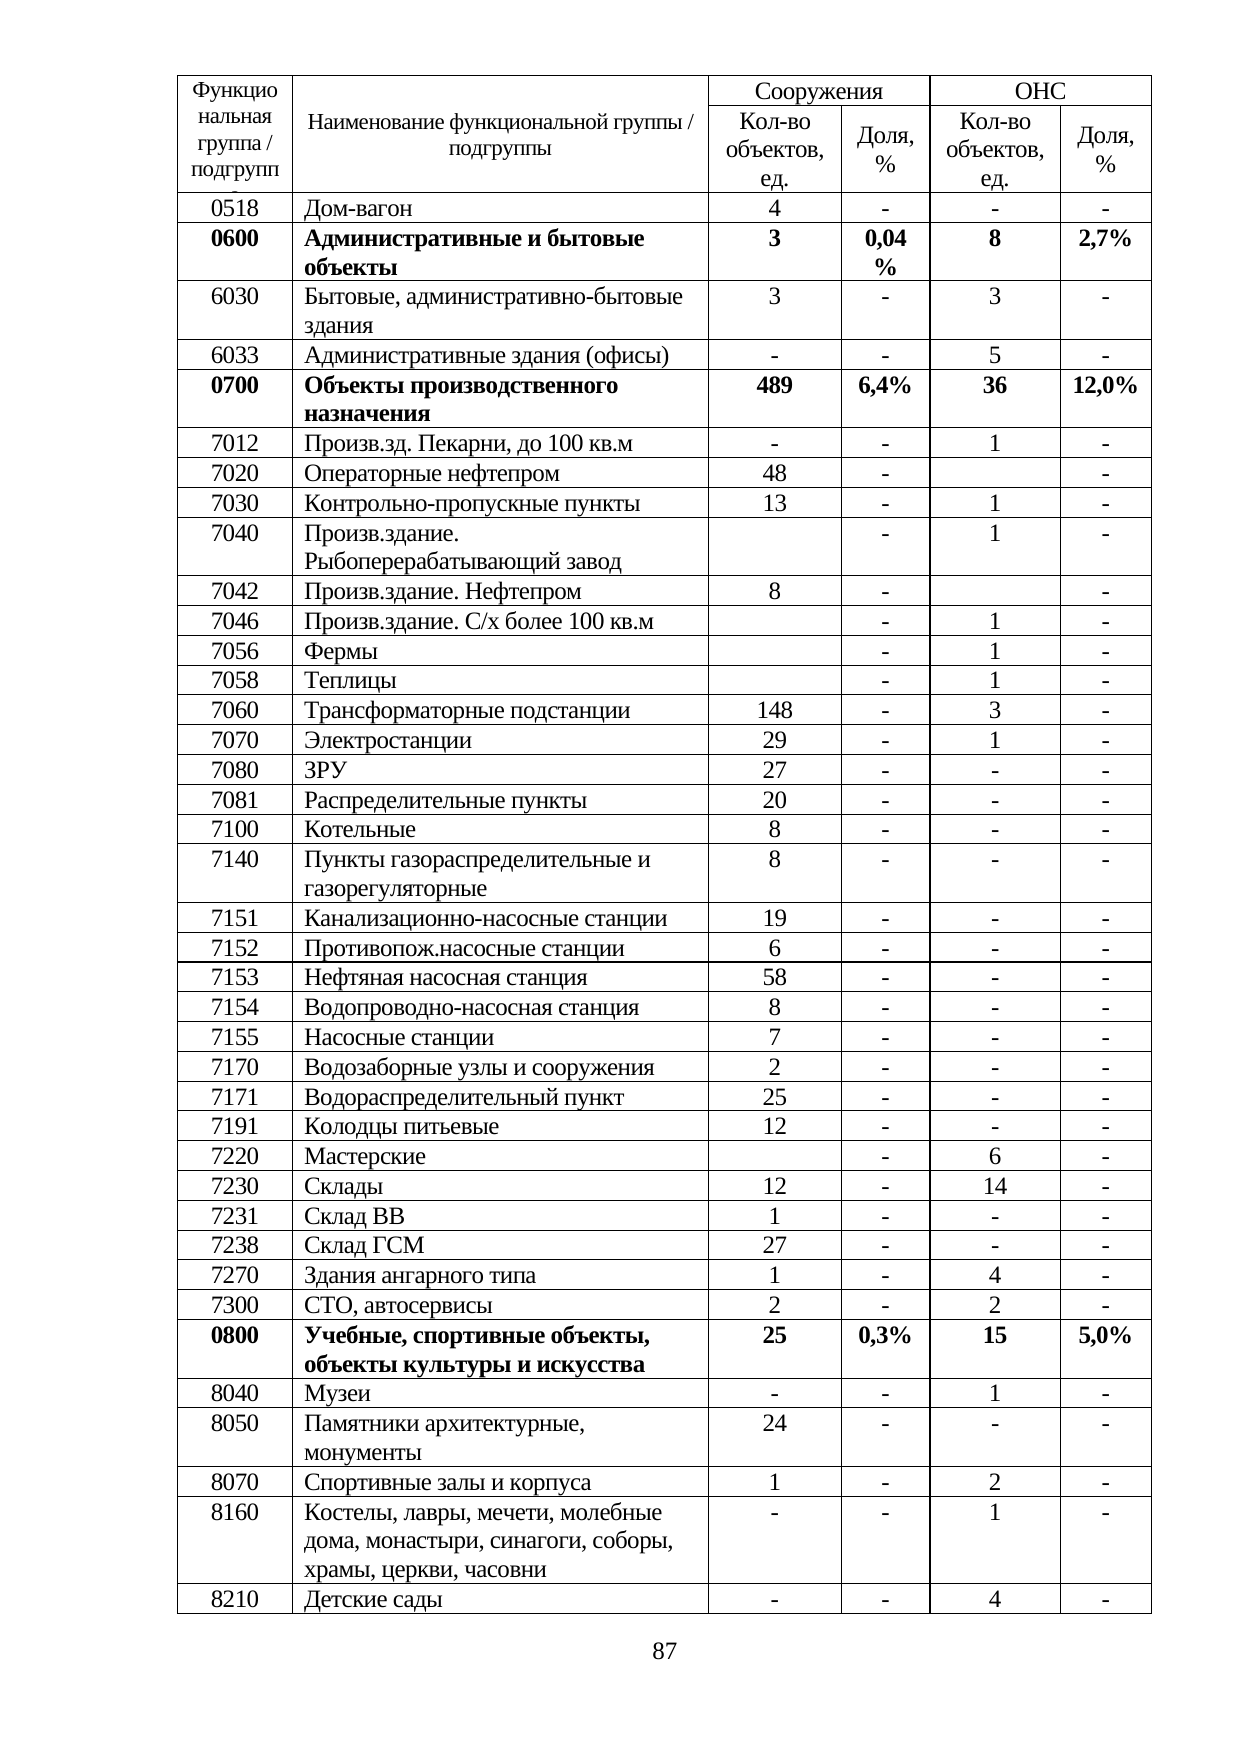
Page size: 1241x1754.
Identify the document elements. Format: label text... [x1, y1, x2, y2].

table_cell - [931, 1022, 1060, 1051]
table_cell 1 [709, 1201, 841, 1229]
table_cell - [1061, 815, 1151, 843]
table_cell - [931, 1052, 1060, 1081]
table_cell 13 [709, 488, 841, 517]
table_cell Водопроводно-насосная станция [293, 992, 708, 1021]
table_cell - [1061, 428, 1151, 457]
table_cell 7 [709, 1022, 841, 1051]
table_cell 0800 [178, 1320, 292, 1377]
table_cell - [1061, 785, 1151, 813]
table_cell - [709, 1379, 841, 1407]
table_cell - [842, 1201, 929, 1229]
table_cell Спортивные залы и корпуса [293, 1467, 708, 1496]
table_cell Водозаборные узлы и сооружения [293, 1052, 708, 1081]
table_cell 27 [709, 1231, 841, 1259]
table_cell 8 [709, 844, 841, 902]
table_cell - [1061, 1467, 1151, 1496]
table_cell 24 [709, 1408, 841, 1466]
table_cell 7191 [178, 1111, 292, 1140]
table_cell - [842, 340, 929, 369]
table_cell 6030 [178, 281, 292, 339]
table_cell 7300 [178, 1290, 292, 1319]
table_cell - [842, 1408, 929, 1466]
table_cell 1 [709, 1260, 841, 1289]
table_cell 8070 [178, 1467, 292, 1496]
table_cell [709, 666, 841, 694]
table_cell 8050 [178, 1408, 292, 1466]
table_cell Произв.зд. Пекарни, до 100 кв.м [293, 428, 708, 457]
table_cell Контрольно-пропускные пункты [293, 488, 708, 517]
table_cell - [931, 1111, 1060, 1140]
table_cell 7155 [178, 1022, 292, 1051]
table_cell [931, 576, 1060, 605]
table_cell 1 [931, 636, 1060, 664]
table_cell 8 [709, 576, 841, 605]
table_cell 12,0% [1061, 370, 1151, 427]
table_cell - [842, 1497, 929, 1583]
table_cell 7030 [178, 488, 292, 517]
table_cell Склад ВВ [293, 1201, 708, 1229]
table_header ОНС [931, 76, 1151, 105]
table_cell 7151 [178, 903, 292, 932]
table_cell 1 [931, 725, 1060, 754]
table_cell - [842, 725, 929, 754]
table_cell 1 [709, 1467, 841, 1496]
table_cell - [931, 963, 1060, 991]
table_cell 12 [709, 1111, 841, 1140]
table_cell 6 [931, 1141, 1060, 1170]
table_cell Произв.здание. Рыбоперерабатывающий завод [293, 518, 708, 575]
table_cell 1 [931, 488, 1060, 517]
table_cell 12 [709, 1171, 841, 1200]
table_cell 15 [931, 1320, 1060, 1377]
table_cell - [1061, 903, 1151, 932]
table_cell - [1061, 193, 1151, 222]
table_cell 19 [709, 903, 841, 932]
table_cell - [931, 785, 1060, 813]
table_cell 7152 [178, 933, 292, 961]
table_cell - [842, 844, 929, 902]
table_cell Административные и бытовые объекты [293, 223, 708, 280]
table_cell 7070 [178, 725, 292, 754]
table_cell - [709, 340, 841, 369]
table_cell Дом-вагон [293, 193, 708, 222]
table_cell - [842, 1231, 929, 1259]
table_cell Здания ангарного типа [293, 1260, 708, 1289]
table_cell Пункты газораспределительные и газорегуляторные [293, 844, 708, 902]
table_cell - [1061, 1260, 1151, 1289]
table_cell 6 [709, 933, 841, 961]
table_cell Распределительные пункты [293, 785, 708, 813]
table_cell 2 [931, 1467, 1060, 1496]
table_cell 3 [931, 695, 1060, 724]
table_cell 7080 [178, 755, 292, 784]
table_cell 4 [709, 193, 841, 222]
table_cell - [842, 1260, 929, 1289]
table_cell Доля, % [1061, 106, 1151, 192]
table_cell 7154 [178, 992, 292, 1021]
table_cell 8 [709, 815, 841, 843]
table_cell Объекты производственного назначения [293, 370, 708, 427]
table_cell [709, 518, 841, 575]
table_cell - [1061, 992, 1151, 1021]
table_cell 29 [709, 725, 841, 754]
table_cell Фермы [293, 636, 708, 664]
table_cell - [1061, 933, 1151, 961]
table_cell - [842, 1467, 929, 1496]
table_cell - [1061, 1584, 1151, 1613]
table_cell [709, 1141, 841, 1170]
table_cell Учебные, спортивные объекты, объекты культуры и искусства [293, 1320, 708, 1377]
table_cell - [931, 755, 1060, 784]
table_cell 2 [931, 1290, 1060, 1319]
table_cell - [842, 606, 929, 635]
table_cell - [1061, 1022, 1151, 1051]
table_cell - [931, 844, 1060, 902]
table_cell - [842, 815, 929, 843]
table_cell - [931, 903, 1060, 932]
table_cell - [1061, 576, 1151, 605]
table_cell - [931, 1231, 1060, 1259]
table_cell 6033 [178, 340, 292, 369]
table_cell - [842, 903, 929, 932]
table_cell - [842, 992, 929, 1021]
table_cell 3 [709, 281, 841, 339]
table_cell 7230 [178, 1171, 292, 1200]
table_cell Произв.здание. Нефтепром [293, 576, 708, 605]
table_cell 7020 [178, 458, 292, 487]
table_cell - [842, 1290, 929, 1319]
table_cell - [842, 193, 929, 222]
table_cell - [1061, 518, 1151, 575]
table_cell 36 [931, 370, 1060, 427]
table_cell СТО, автосервисы [293, 1290, 708, 1319]
table_cell - [842, 785, 929, 813]
table_cell - [709, 1497, 841, 1583]
table_cell 14 [931, 1171, 1060, 1200]
table_cell - [1061, 1141, 1151, 1170]
table_cell - [1061, 844, 1151, 902]
table_cell - [842, 1111, 929, 1140]
table_cell Водораспределительный пункт [293, 1082, 708, 1110]
table_cell - [931, 1082, 1060, 1110]
table_cell 4 [931, 1260, 1060, 1289]
table_cell - [842, 636, 929, 664]
table_cell 0,04% [842, 223, 929, 280]
table_cell - [842, 755, 929, 784]
table_cell 58 [709, 963, 841, 991]
table_cell - [1061, 1290, 1151, 1319]
table_cell - [1061, 1111, 1151, 1140]
table_cell 8 [931, 223, 1060, 280]
table_cell - [1061, 1497, 1151, 1583]
table_cell 7056 [178, 636, 292, 664]
table_cell - [1061, 340, 1151, 369]
table_cell - [842, 695, 929, 724]
table_cell 7060 [178, 695, 292, 724]
table_cell 27 [709, 755, 841, 784]
table_cell - [1061, 281, 1151, 339]
table_cell 2 [709, 1290, 841, 1319]
table_cell - [842, 428, 929, 457]
table_cell 1 [931, 666, 1060, 694]
table_cell 1 [931, 518, 1060, 575]
table_header Наименование функциональной группы / подгруппы [293, 76, 708, 192]
table_cell 0518 [178, 193, 292, 222]
table_cell 4 [931, 1584, 1060, 1613]
table_cell - [1061, 1171, 1151, 1200]
table_cell Противопож.насосные станции [293, 933, 708, 961]
table_cell 7171 [178, 1082, 292, 1110]
table_cell 7058 [178, 666, 292, 694]
table_cell 7238 [178, 1231, 292, 1259]
table_cell - [931, 1201, 1060, 1229]
table_cell - [931, 933, 1060, 961]
table_cell Электростанции [293, 725, 708, 754]
table_cell Костелы, лавры, мечети, молебные дома, монастыри, синагоги, соборы, храмы, церкви, часовни [293, 1497, 708, 1583]
table_cell 7153 [178, 963, 292, 991]
table_cell 25 [709, 1082, 841, 1110]
table_cell - [709, 428, 841, 457]
table_cell 7046 [178, 606, 292, 635]
table_cell 8210 [178, 1584, 292, 1613]
table_cell 148 [709, 695, 841, 724]
table_cell - [842, 488, 929, 517]
table_cell Кол-во объектов, ед. [931, 106, 1060, 192]
table_cell - [1061, 1379, 1151, 1407]
table_cell - [842, 1584, 929, 1613]
table_cell - [1061, 695, 1151, 724]
table_cell - [1061, 636, 1151, 664]
table_cell - [842, 1082, 929, 1110]
table_cell Теплицы [293, 666, 708, 694]
table_cell Операторные нефтепром [293, 458, 708, 487]
table_cell - [1061, 963, 1151, 991]
table_cell 7170 [178, 1052, 292, 1081]
table_cell 20 [709, 785, 841, 813]
table_cell 489 [709, 370, 841, 427]
table_cell - [842, 1171, 929, 1200]
table_cell 8160 [178, 1497, 292, 1583]
table_cell 7100 [178, 815, 292, 843]
table_cell Бытовые, административно-бытовые здания [293, 281, 708, 339]
table_cell 5,0% [1061, 1320, 1151, 1377]
table_cell - [931, 193, 1060, 222]
table_cell - [931, 815, 1060, 843]
table_cell 1 [931, 428, 1060, 457]
table_cell 0,3% [842, 1320, 929, 1377]
table_cell Памятники архитектурные, монументы [293, 1408, 708, 1466]
table_cell Насосные станции [293, 1022, 708, 1051]
table_header Функциональная группа / подгруппа [178, 76, 292, 192]
table_cell 3 [709, 223, 841, 280]
table_cell - [842, 1379, 929, 1407]
table_cell ЗРУ [293, 755, 708, 784]
table_cell Произв.здание. С/х более 100 кв.м [293, 606, 708, 635]
table_cell Административные здания (офисы) [293, 340, 708, 369]
table_cell 0700 [178, 370, 292, 427]
table_cell 1 [931, 1497, 1060, 1583]
table_cell - [842, 933, 929, 961]
table_cell 7220 [178, 1141, 292, 1170]
table_cell 0600 [178, 223, 292, 280]
table_cell 7042 [178, 576, 292, 605]
table_cell - [842, 1052, 929, 1081]
table_cell 8 [709, 992, 841, 1021]
table_cell 5 [931, 340, 1060, 369]
table_cell 7140 [178, 844, 292, 902]
table_cell - [842, 458, 929, 487]
table_cell - [1061, 666, 1151, 694]
table_cell 8040 [178, 1379, 292, 1407]
table_cell Склад ГСМ [293, 1231, 708, 1259]
table_cell 7231 [178, 1201, 292, 1229]
table_cell 3 [931, 281, 1060, 339]
table_header Сооружения [709, 76, 929, 105]
table_cell - [1061, 1201, 1151, 1229]
table_cell 7040 [178, 518, 292, 575]
table_cell - [1061, 1231, 1151, 1259]
table_cell - [842, 666, 929, 694]
table_cell - [842, 1141, 929, 1170]
table_cell - [842, 518, 929, 575]
table_cell Склады [293, 1171, 708, 1200]
table_cell Канализационно-насосные станции [293, 903, 708, 932]
table_cell - [842, 1022, 929, 1051]
table_cell Колодцы питьевые [293, 1111, 708, 1140]
table_cell Нефтяная насосная станция [293, 963, 708, 991]
table_cell 7081 [178, 785, 292, 813]
table_cell - [842, 576, 929, 605]
table_cell [709, 636, 841, 664]
table_cell Мастерские [293, 1141, 708, 1170]
table_cell Доля, % [842, 106, 929, 192]
table_cell - [1061, 755, 1151, 784]
table_cell - [1061, 725, 1151, 754]
table_cell - [709, 1584, 841, 1613]
table_cell Кол-во объектов, ед. [709, 106, 841, 192]
table_cell 1 [931, 606, 1060, 635]
table_cell - [842, 281, 929, 339]
table_cell - [1061, 1082, 1151, 1110]
table_cell Музеи [293, 1379, 708, 1407]
table_cell [931, 458, 1060, 487]
table_cell - [842, 963, 929, 991]
table_cell 7012 [178, 428, 292, 457]
table_cell - [1061, 1052, 1151, 1081]
table_cell - [931, 1408, 1060, 1466]
table_cell 48 [709, 458, 841, 487]
table_cell Детские сады [293, 1584, 708, 1613]
table_cell 1 [931, 1379, 1060, 1407]
table_cell - [1061, 606, 1151, 635]
table_cell - [1061, 458, 1151, 487]
table_cell [709, 606, 841, 635]
table_cell Трансформаторные подстанции [293, 695, 708, 724]
table_cell - [931, 992, 1060, 1021]
table_cell - [1061, 1408, 1151, 1466]
table_cell 6,4% [842, 370, 929, 427]
table_cell - [1061, 488, 1151, 517]
table_cell 2 [709, 1052, 841, 1081]
table_cell 7270 [178, 1260, 292, 1289]
table_cell 2,7% [1061, 223, 1151, 280]
table_cell 25 [709, 1320, 841, 1377]
table_cell Котельные [293, 815, 708, 843]
